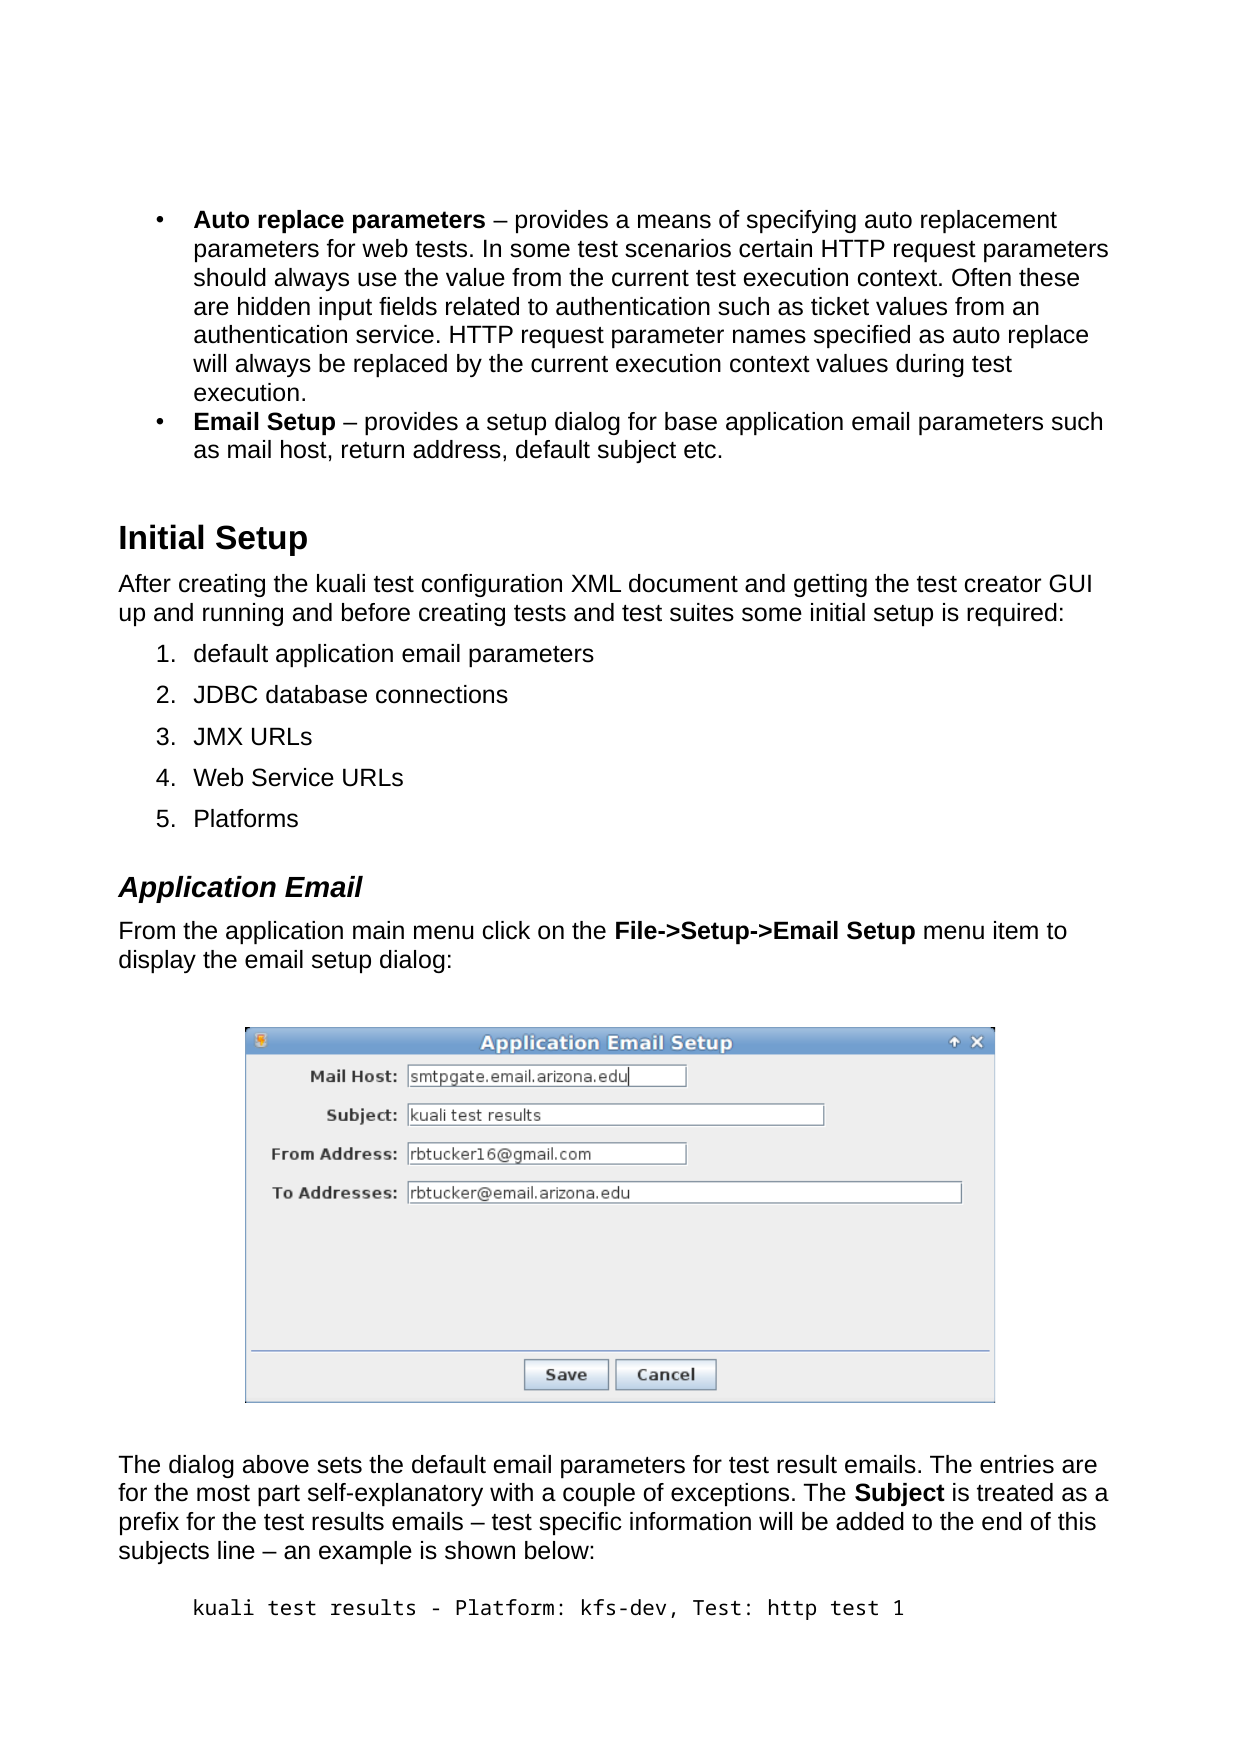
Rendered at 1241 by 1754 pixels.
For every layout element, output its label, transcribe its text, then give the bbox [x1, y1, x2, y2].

list Email Setup – provides a setup dialog for base application email parameters such as mail host, return address, default subject etc. [156, 406, 1122, 464]
picture [245, 1027, 995, 1403]
list Auto replace parameters – provides a means of specifying auto replacement parameters for web tests. In some test scenarios certain HTTP request parameters should always use the value from the current test execution context. Often these are hidden input fields related to authentication such as ticket values from an authentication service. HTTP request parameter names specified as auto replace will always be replaced by the current execution context values during test execution. [156, 205, 1122, 406]
subtitle Application Email [118, 870, 1122, 904]
text kuali test results - Platform: kfs-dev, Test: http test 1 [118, 1593, 1122, 1621]
list JDBC database connections [156, 680, 1122, 709]
text After creating the kuali test configuration XML document and getting the test creator GUI up and running and before creating tests and test suites some initial setup is required: [118, 569, 1122, 626]
list default application email parameters [156, 639, 1122, 668]
text The dialog above sets the default email parameters for test result emails. The entries are for the most part self-explanatory with a couple of exceptions. The Subject is treated as a prefix for the test results emails – test specific information will be added to the end of this subjects line – an example is shown below: [118, 1449, 1122, 1564]
list Platforms [156, 804, 1122, 833]
subtitle Initial Setup [118, 518, 1122, 556]
text From the application main menu click on the File->Setup->Email Setup menu item to display the email setup dialog: [118, 916, 1122, 974]
list Web Service URLs [156, 763, 1122, 791]
list JMX URLs [156, 721, 1122, 750]
